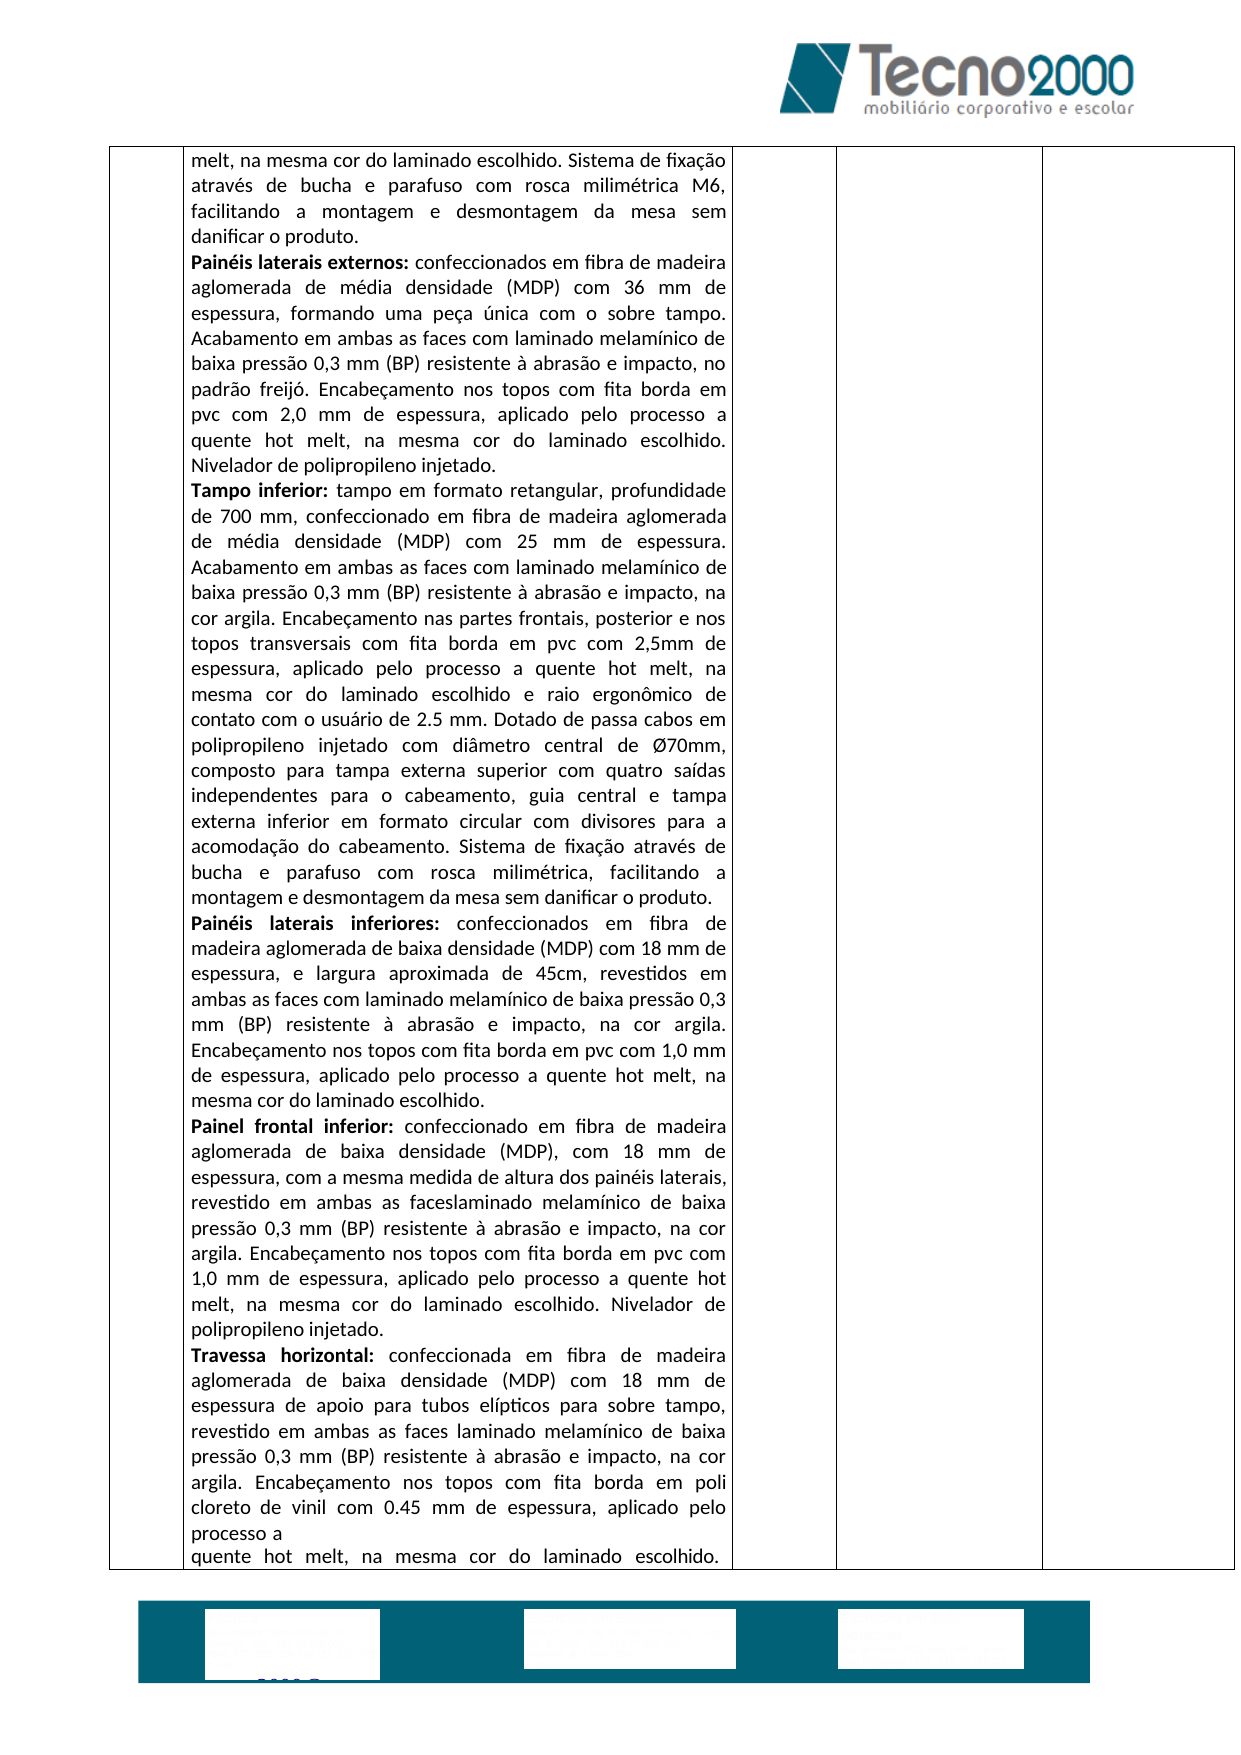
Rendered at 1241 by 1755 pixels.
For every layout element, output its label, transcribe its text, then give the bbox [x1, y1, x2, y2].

table_header [733, 147, 836, 1569]
table_header [1043, 147, 1234, 1569]
table_header melt, na mesma cor do laminado escolhido. Sistema de fixação através de bucha e parafuso com rosca milimétrica M6, facilitando a montagem e desmontagem da mesa sem danificar o produto. Painéis laterais externos: confeccionados em fibra de madeira aglomerada de média densidade (MDP) com 36 mm de espessura, formando uma peça única com o sobre tampo. Acabamento em ambas as faces com laminado melamínico de baixa pressão 0,3 mm (BP) resistente à abrasão e impacto, no padrão freijó. Encabeçamento nos topos com fita borda em pvc com 2,0 mm de espessura, aplicado pelo processo a quente hot melt, na mesma cor do laminado escolhido. Nivelador de polipropileno injetado. Tampo inferior: tampo em formato retangular, profundidade de 700 mm, confeccionado em fibra de madeira aglomerada de média densidade (MDP) com 25 mm de espessura. Acabamento em ambas as faces com laminado melamínico de baixa pressão 0,3 mm (BP) resistente à abrasão e impacto, na cor argila. Encabeçamento nas partes frontais, posterior e nos topos transversais com fita borda em pvc com 2,5mm de espessura, aplicado pelo processo a quente hot melt, na mesma cor do laminado escolhido e raio ergonômico de contato com o usuário de 2.5 mm. Dotado de passa cabos em polipropileno injetado com diâmetro central de Ø70mm, composto para tampa externa superior com quatro saídas independentes para o cabeamento, guia central e tampa externa inferior em formato circular com divisores para a acomodação do cabeamento. Sistema de fixação através de bucha e parafuso com rosca milimétrica, facilitando a montagem e desmontagem da mesa sem danificar o produto. Painéis laterais inferiores: confeccionados em fibra de madeira aglomerada de baixa densidade (MDP) com 18 mm de espessura, e largura aproximada de 45cm, revestidos em ambas as faces com laminado melamínico de baixa pressão 0,3 mm (BP) resistente à abrasão e impacto, na cor argila. Encabeçamento nos topos com fita borda em pvc com 1,0 mm de espessura, aplicado pelo processo a quente hot melt, na mesma cor do laminado escolhido. Painel frontal inferior: confeccionado em fibra de madeira aglomerada de baixa densidade (MDP), com 18 mm de espessura, com a mesma medida de altura dos painéis laterais, revestido em ambas as faceslaminado melamínico de baixa pressão 0,3 mm (BP) resistente à abrasão e impacto, na cor argila. Encabeçamento nos topos com fita borda em pvc com 1,0 mm de espessura, aplicado pelo processo a quente hot melt, na mesma cor do laminado escolhido. Nivelador de polipropileno injetado. Travessa horizontal: confeccionada em fibra de madeira aglomerada de baixa densidade (MDP) com 18 mm de espessura de apoio para tubos elípticos para sobre tampo, revestido em ambas as faces laminado melamínico de baixa pressão 0,3 mm (BP) resistente à abrasão e impacto, na cor argila. Encabeçamento nos topos com fita borda em poli cloreto de vinil com 0.45 mm de espessura, aplicado pelo processo a quente hot melt, na mesma cor do laminado escolhido. [184, 147, 732, 1569]
table_header [837, 147, 1042, 1569]
table_header [110, 147, 183, 1569]
